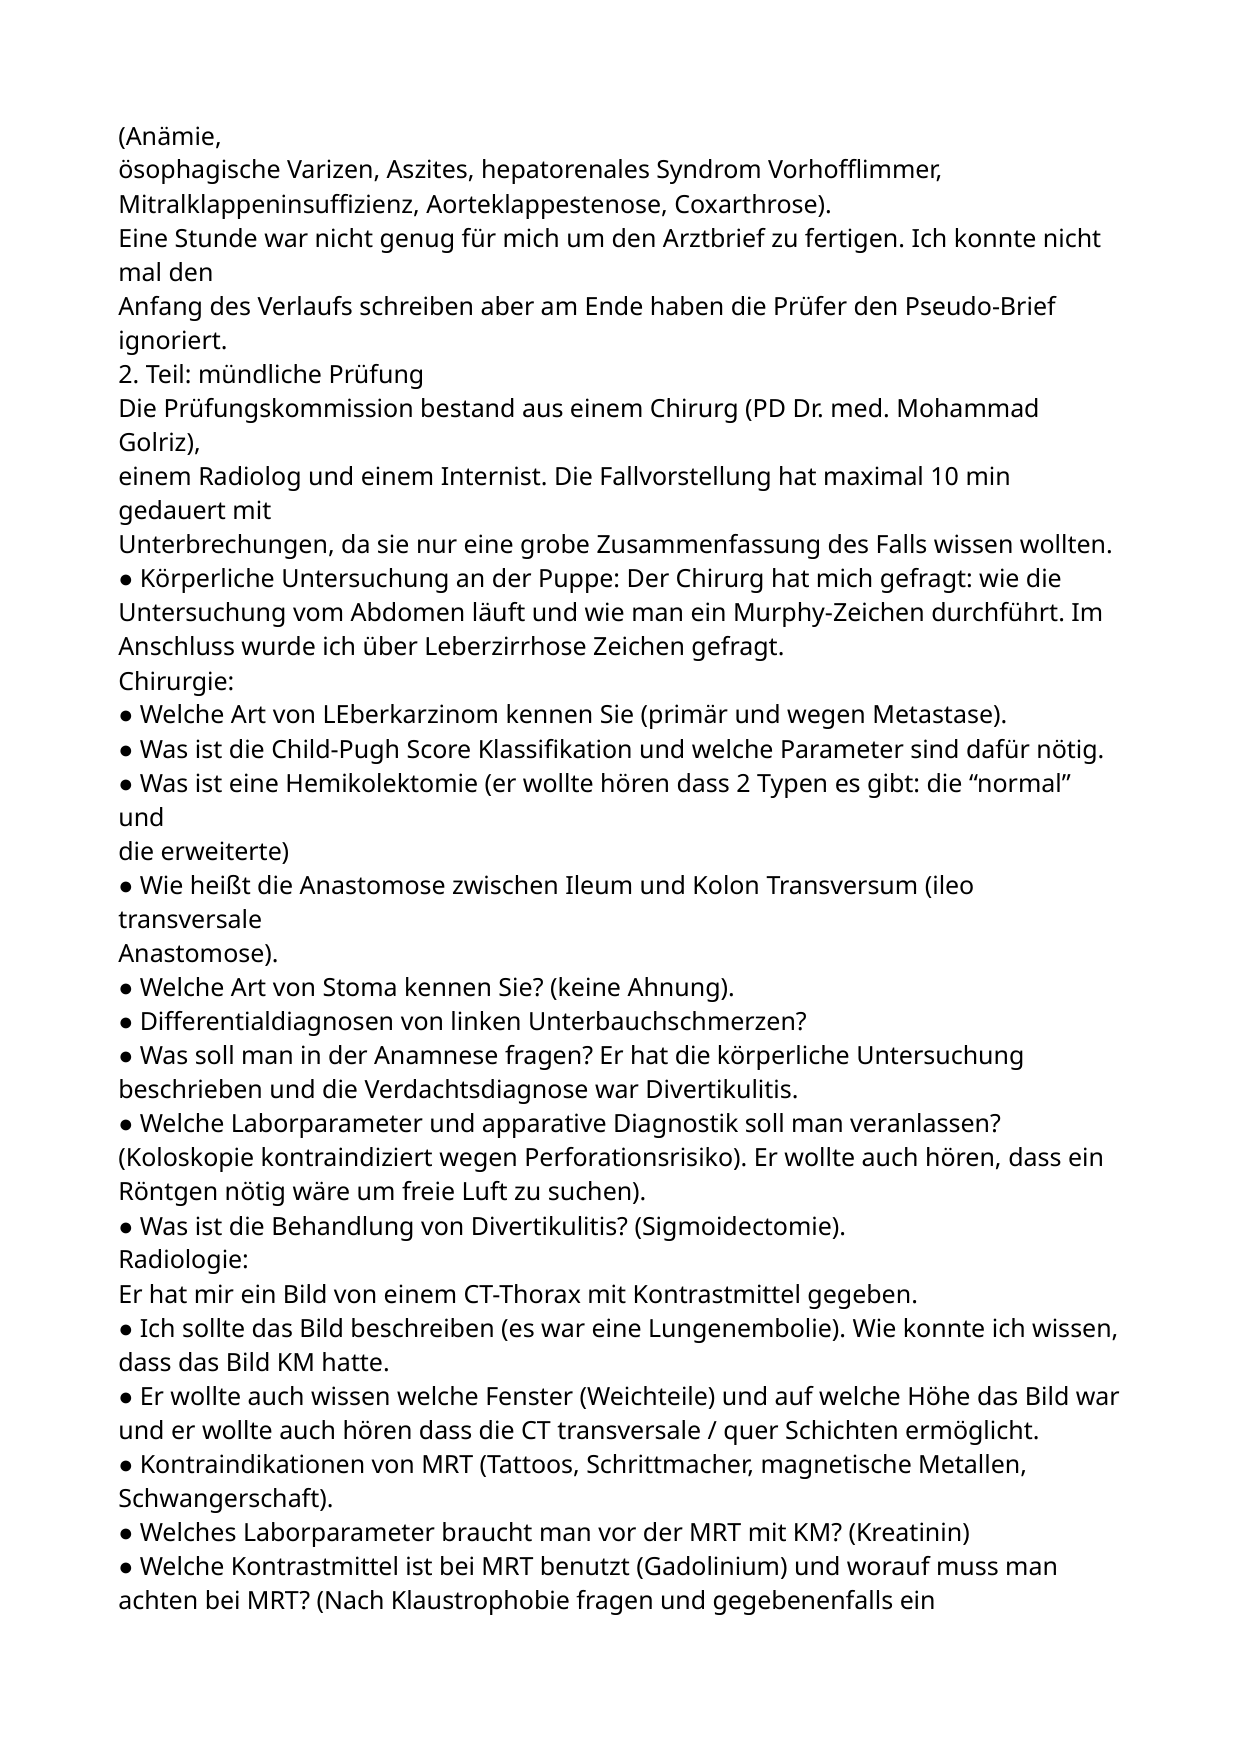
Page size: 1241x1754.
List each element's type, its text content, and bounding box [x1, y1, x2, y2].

text ● Welche Laborparameter und apparative Diagnostik soll man veranlassen? (Koloskopie kontraindiziert wegen Perforationsrisiko). Er wollte auch hören, dass ein Röntgen nötig wäre um freie Luft zu suchen). ● Was ist die Behandlung von Divertikulitis? (Sigmoidectomie). Radiologie: Er hat mir ein Bild von einem CT-Thorax mit Kontrastmittel gegeben. ● Ich sollte das Bild beschreiben (es war eine Lungenembolie). Wie konnte ich wissen, dass das Bild KM hatte. ● Er wollte auch wissen welche Fenster (Weichteile) und auf welche Höhe das Bild war und er wollte auch hören dass die CT transversale / quer Schichten ermöglicht. ● Kontraindikationen von MRT (Tattoos, Schrittmacher, magnetische Metallen, Schwangerschaft). ● Welches Laborparameter braucht man vor der MRT mit KM? (Kreatinin) ● Welche Kontrastmittel ist bei MRT benutzt (Gadolinium) und worauf muss man achten bei MRT? (Nach Klaustrophobie fragen und gegebenenfalls ein [118, 1106, 1122, 1617]
text (Anämie, ösophagische Varizen, Aszites, hepatorenales Syndrom Vorhofflimmer, Mitralklappeninsuffizienz, Aorteklappestenose, Coxarthrose). Eine Stunde war nicht genug für mich um den Arztbrief zu fertigen. Ich konnte nicht mal den Anfang des Verlaufs schreiben aber am Ende haben die Prüfer den Pseudo-Brief ignoriert. 2. Teil: mündliche Prüfung Die Prüfungskommission bestand aus einem Chirurg (PD Dr. med. Mohammad Golriz), einem Radiolog und einem Internist. Die Fallvorstellung hat maximal 10 min gedauert mit Unterbrechungen, da sie nur eine grobe Zusammenfassung des Falls wissen wollten. ● Körperliche Untersuchung an der Puppe: Der Chirurg hat mich gefragt: wie die Untersuchung vom Abdomen läuft und wie man ein Murphy-Zeichen durchführt. Im Anschluss wurde ich über Leberzirrhose Zeichen gefragt. Chirurgie: ● Welche Art von LEberkarzinom kennen Sie (primär und wegen Metastase). ● Was ist die Child-Pugh Score Klassifikation und welche Parameter sind dafür nötig. ● Was ist eine Hemikolektomie (er wollte hören dass 2 Typen es gibt: die “normal” und die erweiterte) ● Wie heißt die Anastomose zwischen Ileum und Kolon Transversum (ileo transversale Anastomose). ● Welche Art von Stoma kennen Sie? (keine Ahnung). ● Differentialdiagnosen von linken Unterbauchschmerzen? ● Was soll man in der Anamnese fragen? Er hat die körperliche Untersuchung beschrieben und die Verdachtsdiagnose war Divertikulitis. [118, 118, 1122, 1106]
